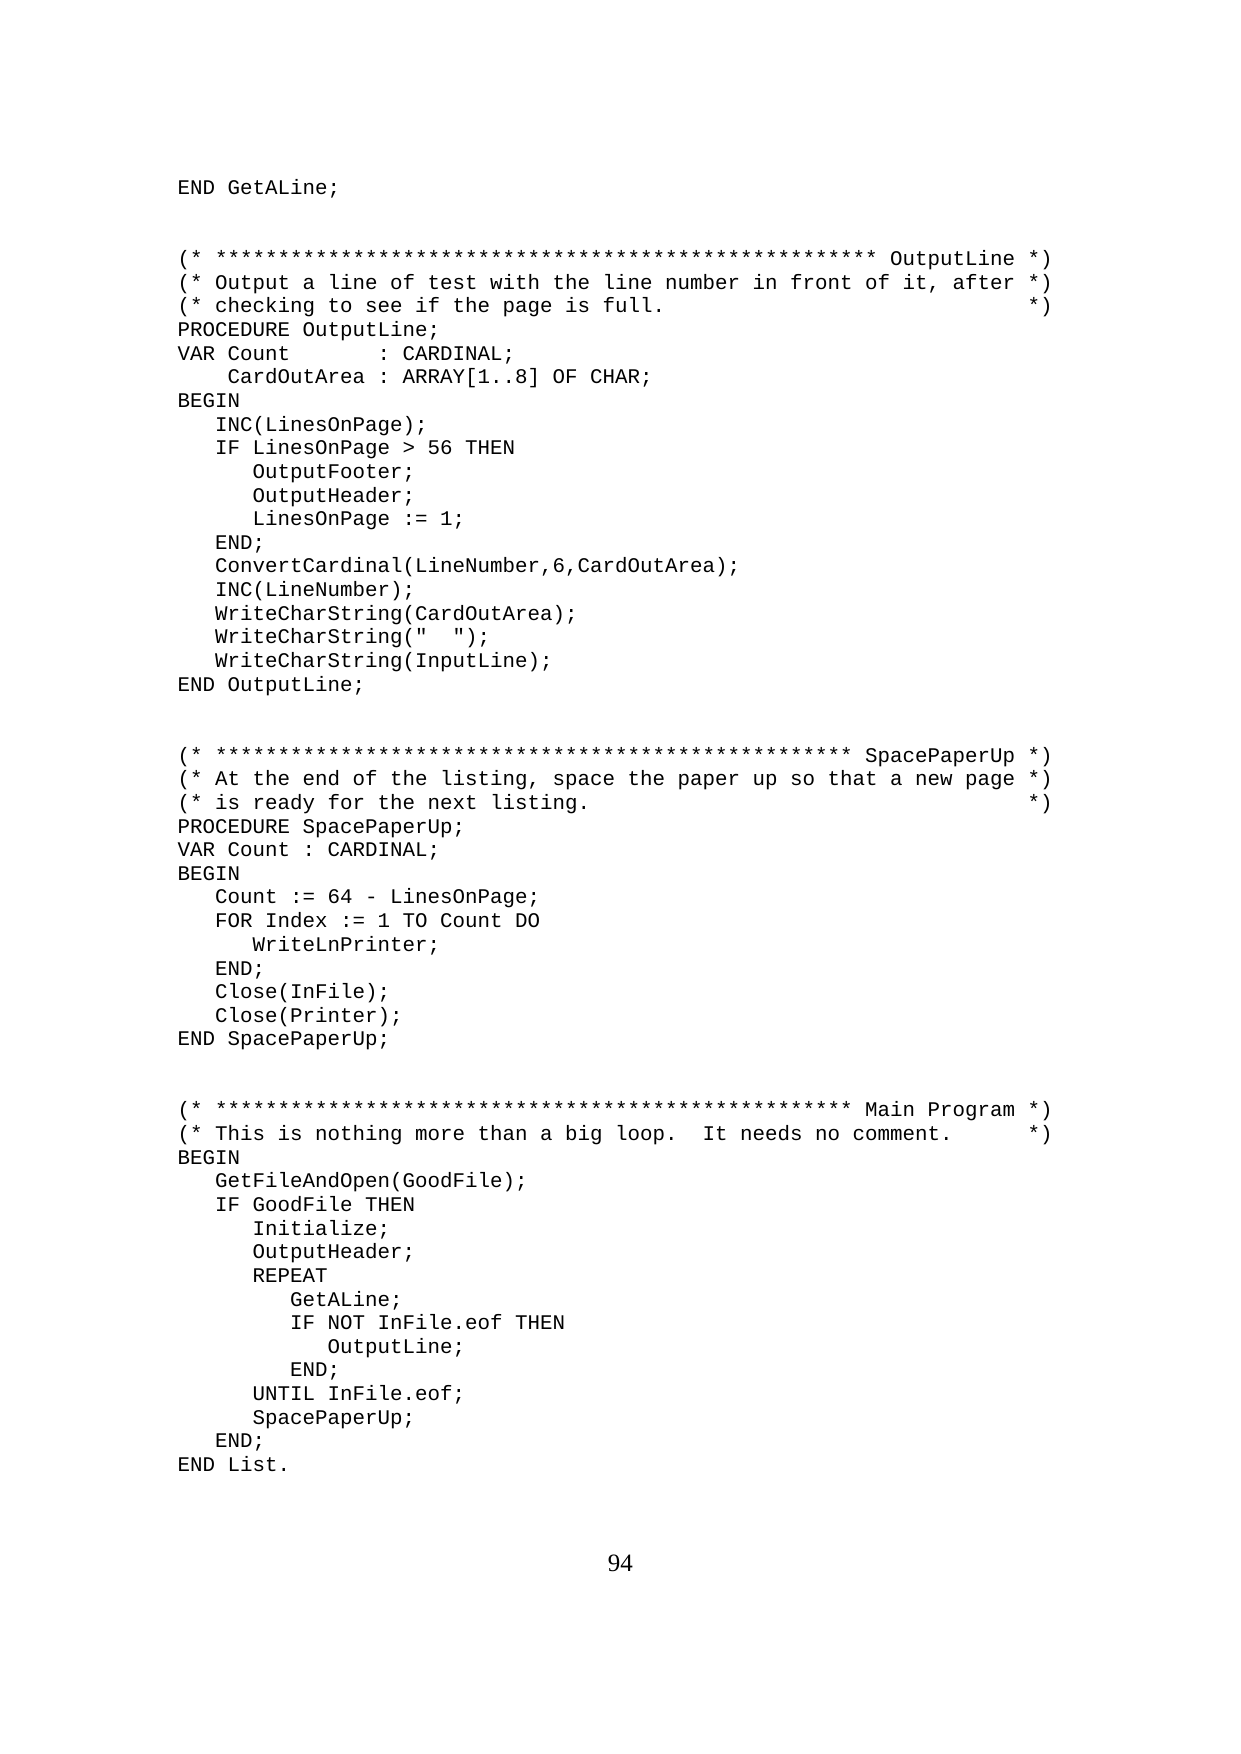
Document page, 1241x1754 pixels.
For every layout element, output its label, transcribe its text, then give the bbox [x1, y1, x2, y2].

text IF NOT InFile.eof THEN [177, 1312, 1063, 1336]
text END; [177, 1430, 1063, 1454]
text WriteCharString(" "); [177, 626, 1063, 650]
text WriteCharString(InputLine); [177, 650, 1063, 674]
text OutputHeader; [177, 484, 1063, 508]
text IF GoodFile THEN [177, 1194, 1063, 1218]
text (* Output a line of test with the line number in front of it, after *) [177, 272, 1063, 295]
text Initialize; [177, 1218, 1063, 1241]
text REPEAT [177, 1265, 1063, 1288]
text INC(LinesOnPage); [177, 414, 1063, 437]
text WriteLnPrinter; [177, 934, 1063, 957]
text (* is ready for the next listing. *) [177, 792, 1063, 816]
text GetALine; [177, 1288, 1063, 1312]
text UNTIL InFile.eof; [177, 1383, 1063, 1407]
text (* checking to see if the page is full. *) [177, 295, 1063, 319]
text BEGIN [177, 1147, 1063, 1170]
text VAR Count : CARDINAL; [177, 343, 1063, 366]
text OutputHeader; [177, 1241, 1063, 1265]
text (* At the end of the listing, space the paper up so that a new page *) [177, 768, 1063, 792]
text END; [177, 532, 1063, 556]
text OutputFooter; [177, 461, 1063, 484]
text GetFileAndOpen(GoodFile); [177, 1170, 1063, 1194]
text ConvertCardinal(LineNumber,6,CardOutArea); [177, 556, 1063, 579]
text Close(InFile); [177, 981, 1063, 1005]
text (* *************************************************** SpacePaperUp *) [177, 745, 1063, 768]
text Close(Printer); [177, 1005, 1063, 1028]
text END OutputLine; [177, 674, 1063, 697]
text OutputLine; [177, 1336, 1063, 1359]
text (* This is nothing more than a big loop. It needs no comment. *) [177, 1123, 1063, 1147]
text END GetALine; [177, 177, 1063, 201]
text CardOutArea : ARRAY[1..8] OF CHAR; [177, 366, 1063, 390]
text PROCEDURE OutputLine; [177, 319, 1063, 343]
text BEGIN [177, 863, 1063, 887]
text IF LinesOnPage > 56 THEN [177, 437, 1063, 461]
text END SpacePaperUp; [177, 1028, 1063, 1052]
text LinesOnPage := 1; [177, 508, 1063, 532]
text SpacePaperUp; [177, 1407, 1063, 1430]
text END List. [177, 1454, 1063, 1478]
text (* ***************************************************** OutputLine *) [177, 248, 1063, 272]
text PROCEDURE SpacePaperUp; [177, 816, 1063, 839]
text FOR Index := 1 TO Count DO [177, 910, 1063, 934]
text END; [177, 1359, 1063, 1383]
text WriteCharString(CardOutArea); [177, 603, 1063, 626]
text INC(LineNumber); [177, 579, 1063, 603]
text END; [177, 957, 1063, 981]
text BEGIN [177, 390, 1063, 414]
text (* *************************************************** Main Program *) [177, 1099, 1063, 1123]
text Count := 64 - LinesOnPage; [177, 887, 1063, 910]
text VAR Count : CARDINAL; [177, 839, 1063, 863]
